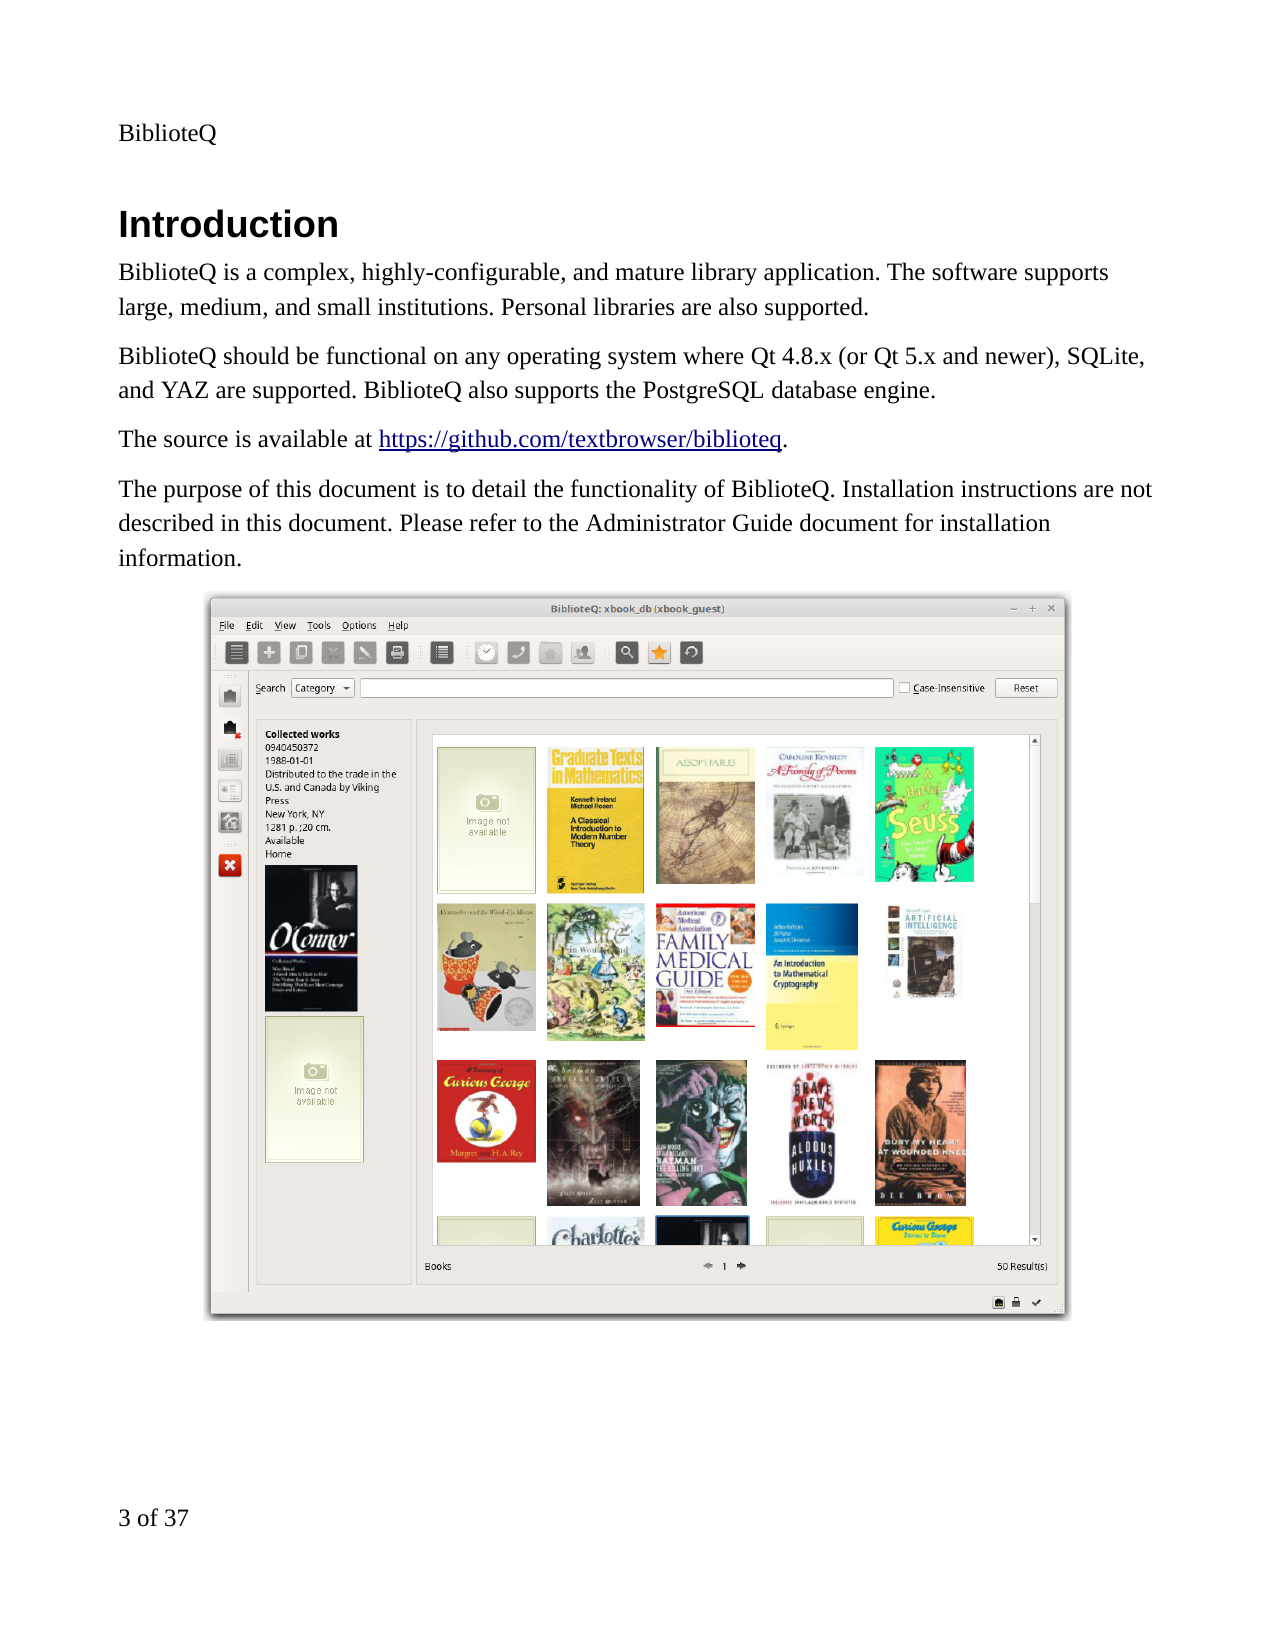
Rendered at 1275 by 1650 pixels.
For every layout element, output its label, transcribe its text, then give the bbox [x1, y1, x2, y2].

text BiblioteQ should be functional on any operating system where Qt 4.8.x (or Qt 5.x and newer), SQLite, and YAZ are supported. BiblioteQ also supports the PostgreSQL database engine. [118, 341, 1157, 404]
picture [203, 591, 1072, 1321]
text The purpose of this document is to detail the functionality of BiblioteQ. Installation instructions are not described in this document. Please refer to the Administrator Guide document for installation information. [118, 474, 1157, 571]
text The source is available at https://github.com/textbrowser/biblioteq. [118, 424, 1157, 453]
text BiblioteQ is a complex, highly-configurable, and mature library application. The software supports large, medium, and small institutions. Personal libraries are also supported. [118, 257, 1157, 321]
subtitle Introduction [118, 201, 1157, 245]
